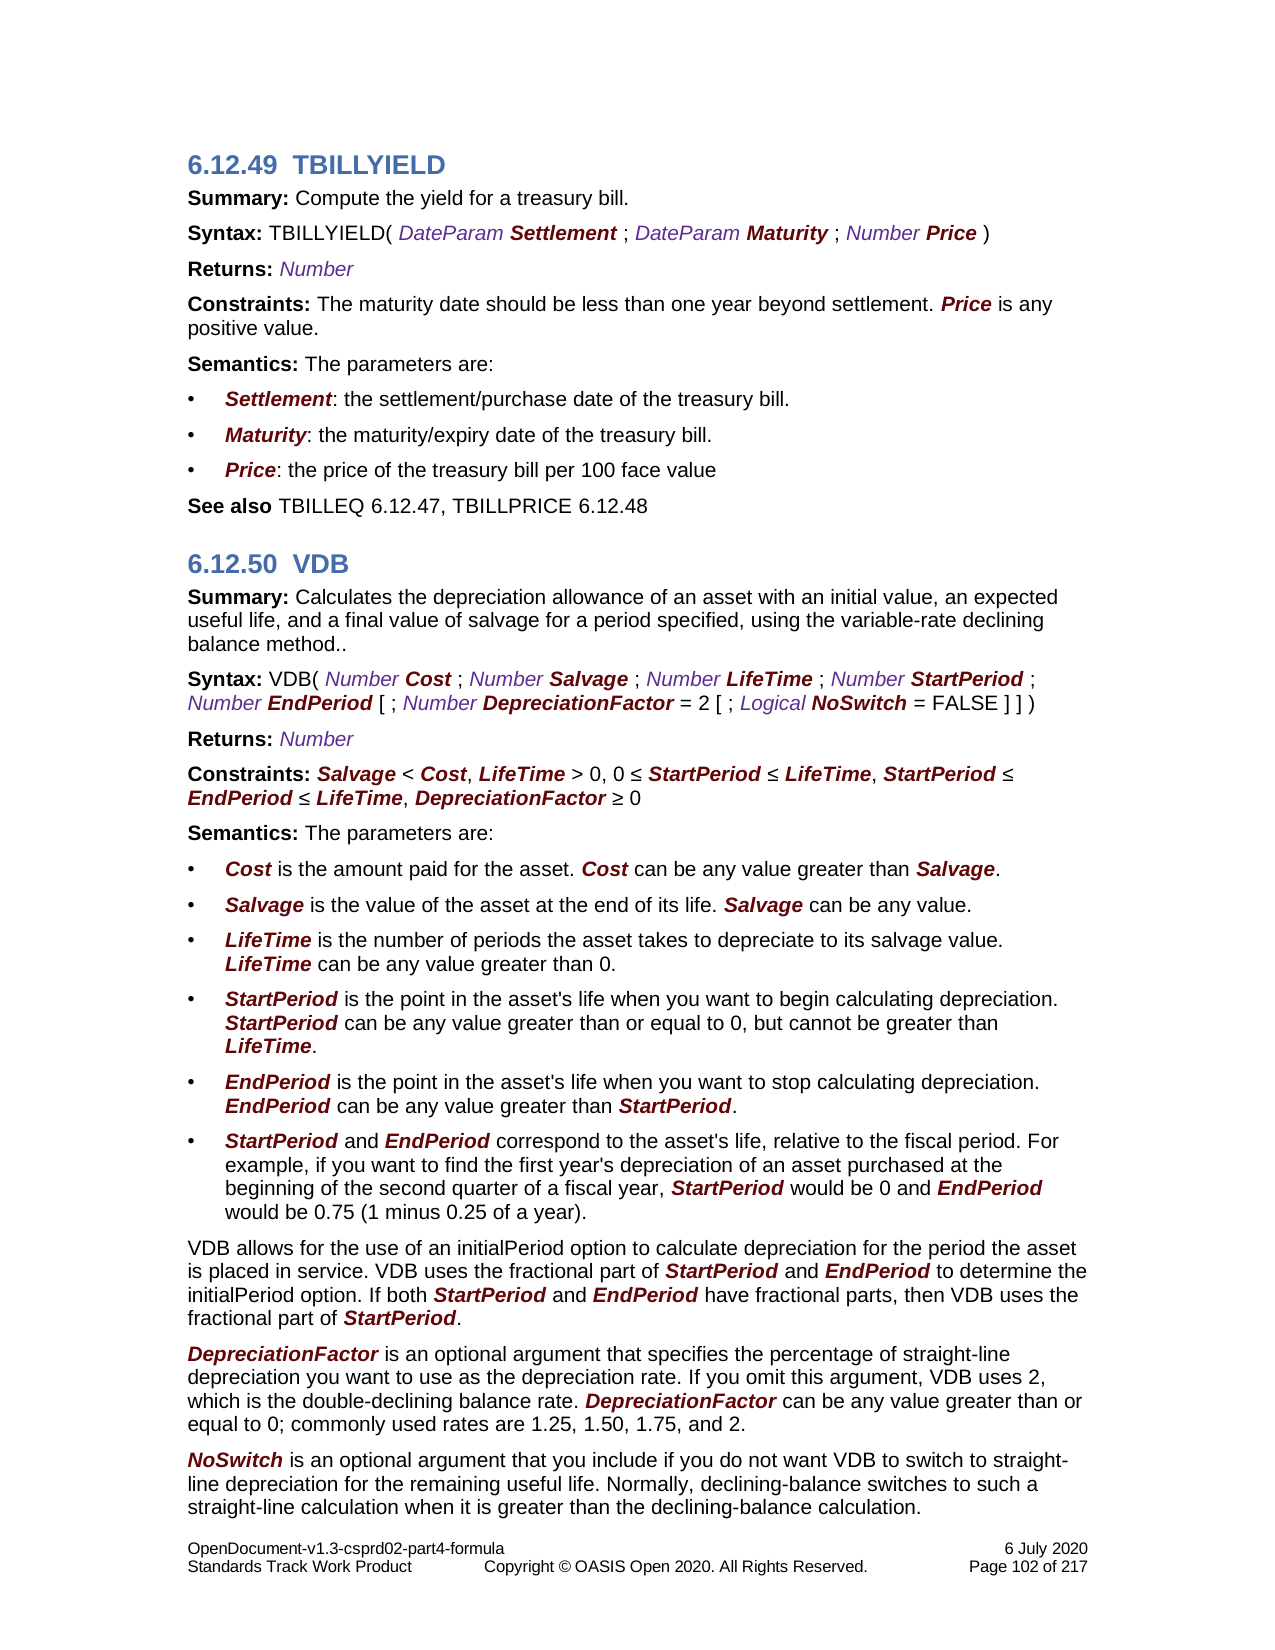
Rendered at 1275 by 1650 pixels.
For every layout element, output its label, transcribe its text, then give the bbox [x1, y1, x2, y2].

list EndPeriod is the point in the asset's life when you want to stop calculating depreciation. EndPeriod can be any value greater than StartPeriod. [187, 1071, 1088, 1118]
list Maturity: the maturity/expiry date of the treasury bill. [187, 423, 1088, 447]
list StartPeriod is the point in the asset's life when you want to begin calculating depreciation. StartPeriod can be any value greater than or equal to 0, but cannot be greater than LifeTime. [187, 988, 1088, 1058]
text Semantics: The parameters are: [187, 822, 1088, 845]
list LifeTime is the number of periods the asset takes to depreciate to its salvage value. LifeTime can be any value greater than 0. [187, 929, 1088, 976]
list Settlement: the settlement/purchase date of the treasury bill. [187, 388, 1088, 411]
list StartPeriod and EndPeriod correspond to the asset's life, relative to the fiscal period. For example, if you want to find the first year's depreciation of an asset purchased at the beginning of the second quarter of a fiscal year, StartPeriod would be 0 and EndPeriod would be 0.75 (1 minus 0.25 of a year). [187, 1130, 1088, 1224]
text DepreciationFactor is an optional argument that specifies the percentage of straight-line depreciation you want to use as the depreciation rate. If you omit this argument, VDB uses 2, which is the double-declining balance rate. DepreciationFactor can be any value greater than or equal to 0; commonly used rates are 1.25, 1.50, 1.75, and 2. [187, 1342, 1088, 1436]
text Returns: Number [187, 257, 1088, 281]
text Summary: Compute the yield for a treasury bill. [187, 186, 1088, 209]
text Semantics: The parameters are: [187, 352, 1088, 376]
subtitle TBILLYIELD [187, 150, 1088, 180]
text Syntax: VDB( Number Cost ; Number Salvage ; Number LifeTime ; Number StartPeriod ; Number EndPeriod [ ; Number DepreciationFactor = 2 [ ; Logical NoSwitch = FALSE ] ] ) [187, 668, 1088, 715]
list Cost is the amount paid for the asset. Cost can be any value greater than Salvage. [187, 857, 1088, 881]
text Syntax: TBILLYIELD( DateParam Settlement ; DateParam Maturity ; Number Price ) [187, 222, 1088, 245]
text VDB allows for the use of an initialPeriod option to calculate depreciation for the period the asset is placed in service. VDB uses the fractional part of StartPeriod and EndPeriod to determine the initialPeriod option. If both StartPeriod and EndPeriod have fractional parts, then VDB uses the fractional part of StartPeriod. [187, 1236, 1088, 1330]
text Returns: Number [187, 727, 1088, 751]
text NoSwitch is an optional argument that you include if you do not want VDB to switch to straight-line depreciation for the remaining useful life. Normally, declining-balance switches to such a straight-line calculation when it is greater than the declining-balance calculation. [187, 1448, 1088, 1519]
text See also TBILLEQ 6.12.47, TBILLPRICE 6.12.48 [187, 494, 1088, 518]
subtitle VDB [187, 549, 1088, 579]
text Constraints: Salvage < Cost, LifeTime > 0, 0 ≤ StartPeriod ≤ LifeTime, StartPeriod ≤ EndPeriod ≤ LifeTime, DepreciationFactor ≥ 0 [187, 763, 1088, 810]
list Price: the price of the treasury bill per 100 face value [187, 459, 1088, 482]
text Summary: Calculates the depreciation allowance of an asset with an initial value, an expected useful life, and a final value of salvage for a period specified, using the variable-rate declining balance method.. [187, 585, 1088, 656]
text Constraints: The maturity date should be less than one year beyond settlement. Price is any positive value. [187, 293, 1088, 340]
list Salvage is the value of the asset at the end of its life. Salvage can be any value. [187, 893, 1088, 917]
